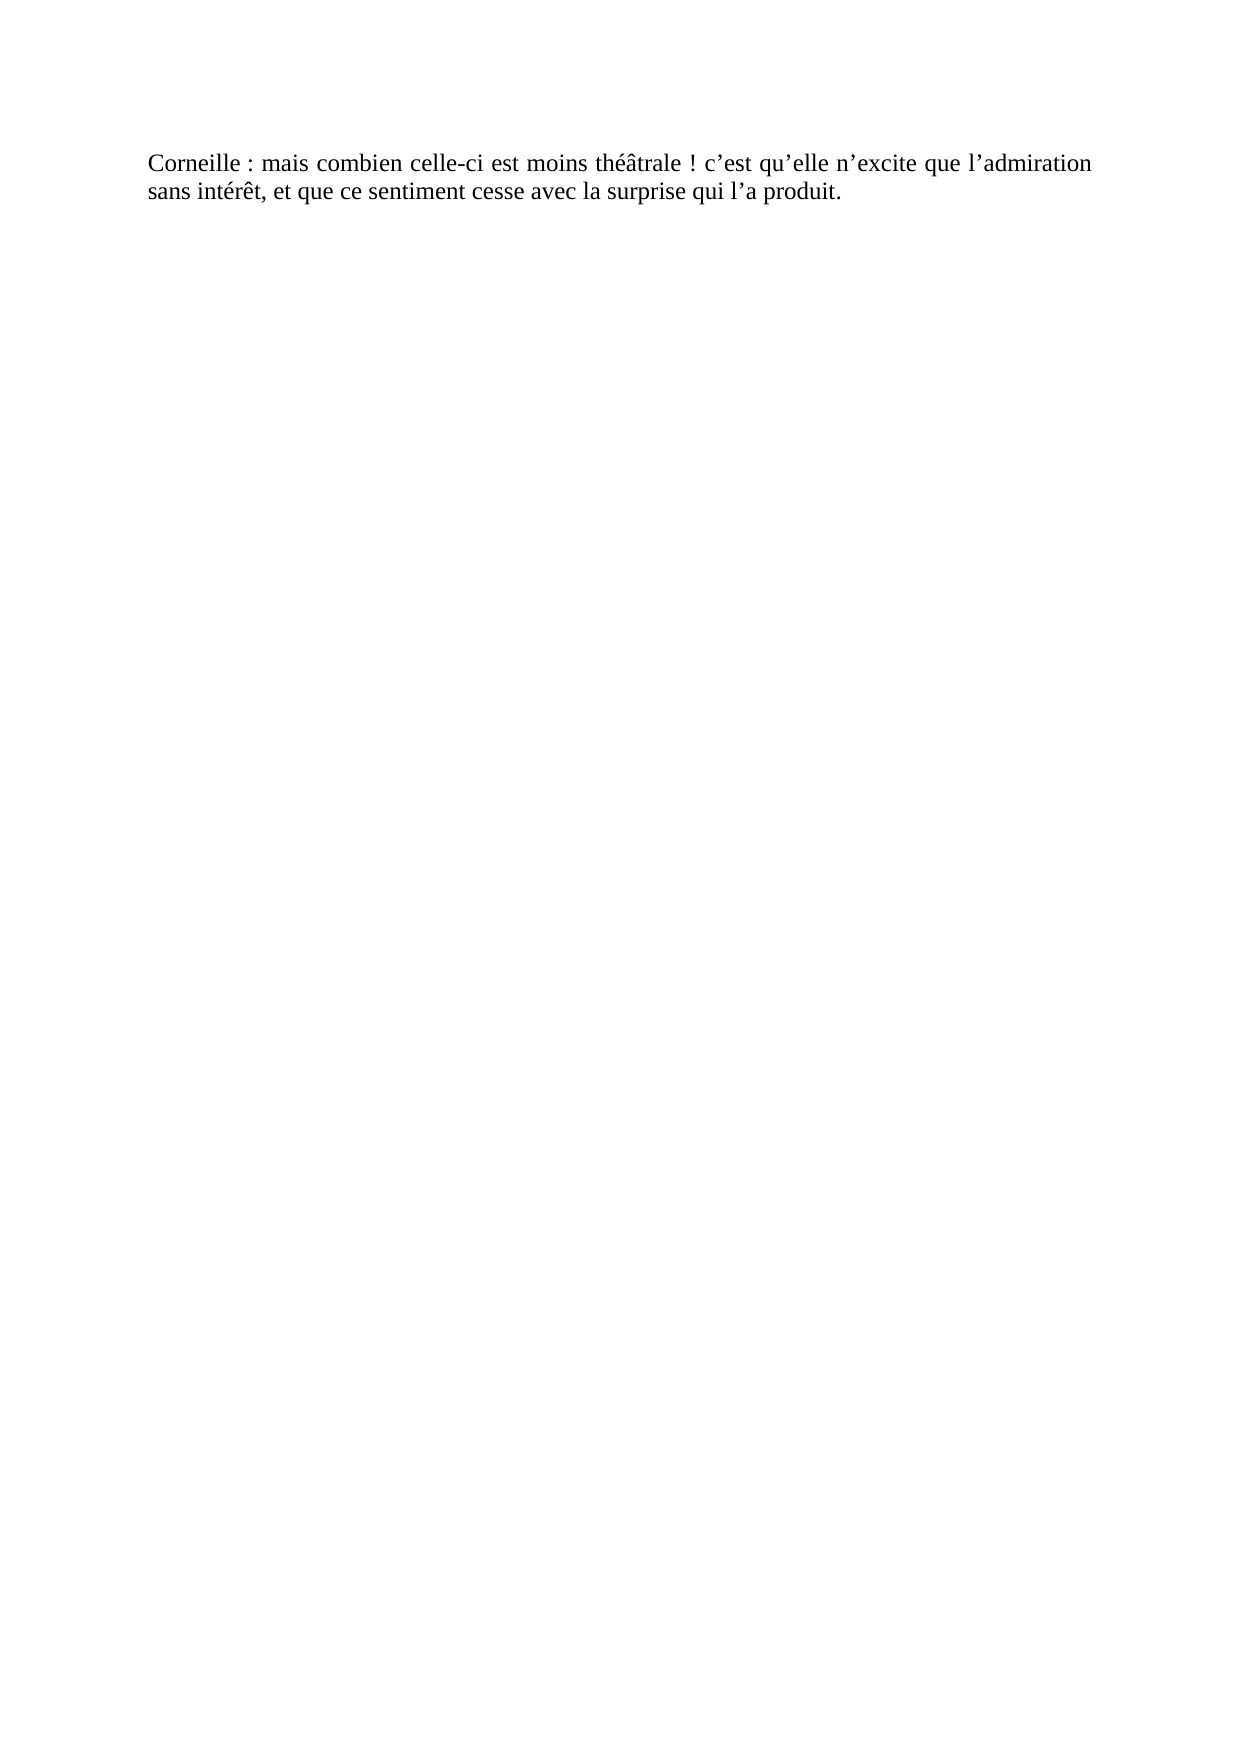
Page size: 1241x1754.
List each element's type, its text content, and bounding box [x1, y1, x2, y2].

text Corneille : mais combien celle-ci est moins théâtrale ! c’est qu’elle n’excite que l’admiration sans intérêt, et que ce sentiment cesse avec la surprise qui l’a produit. [148, 148, 1093, 205]
